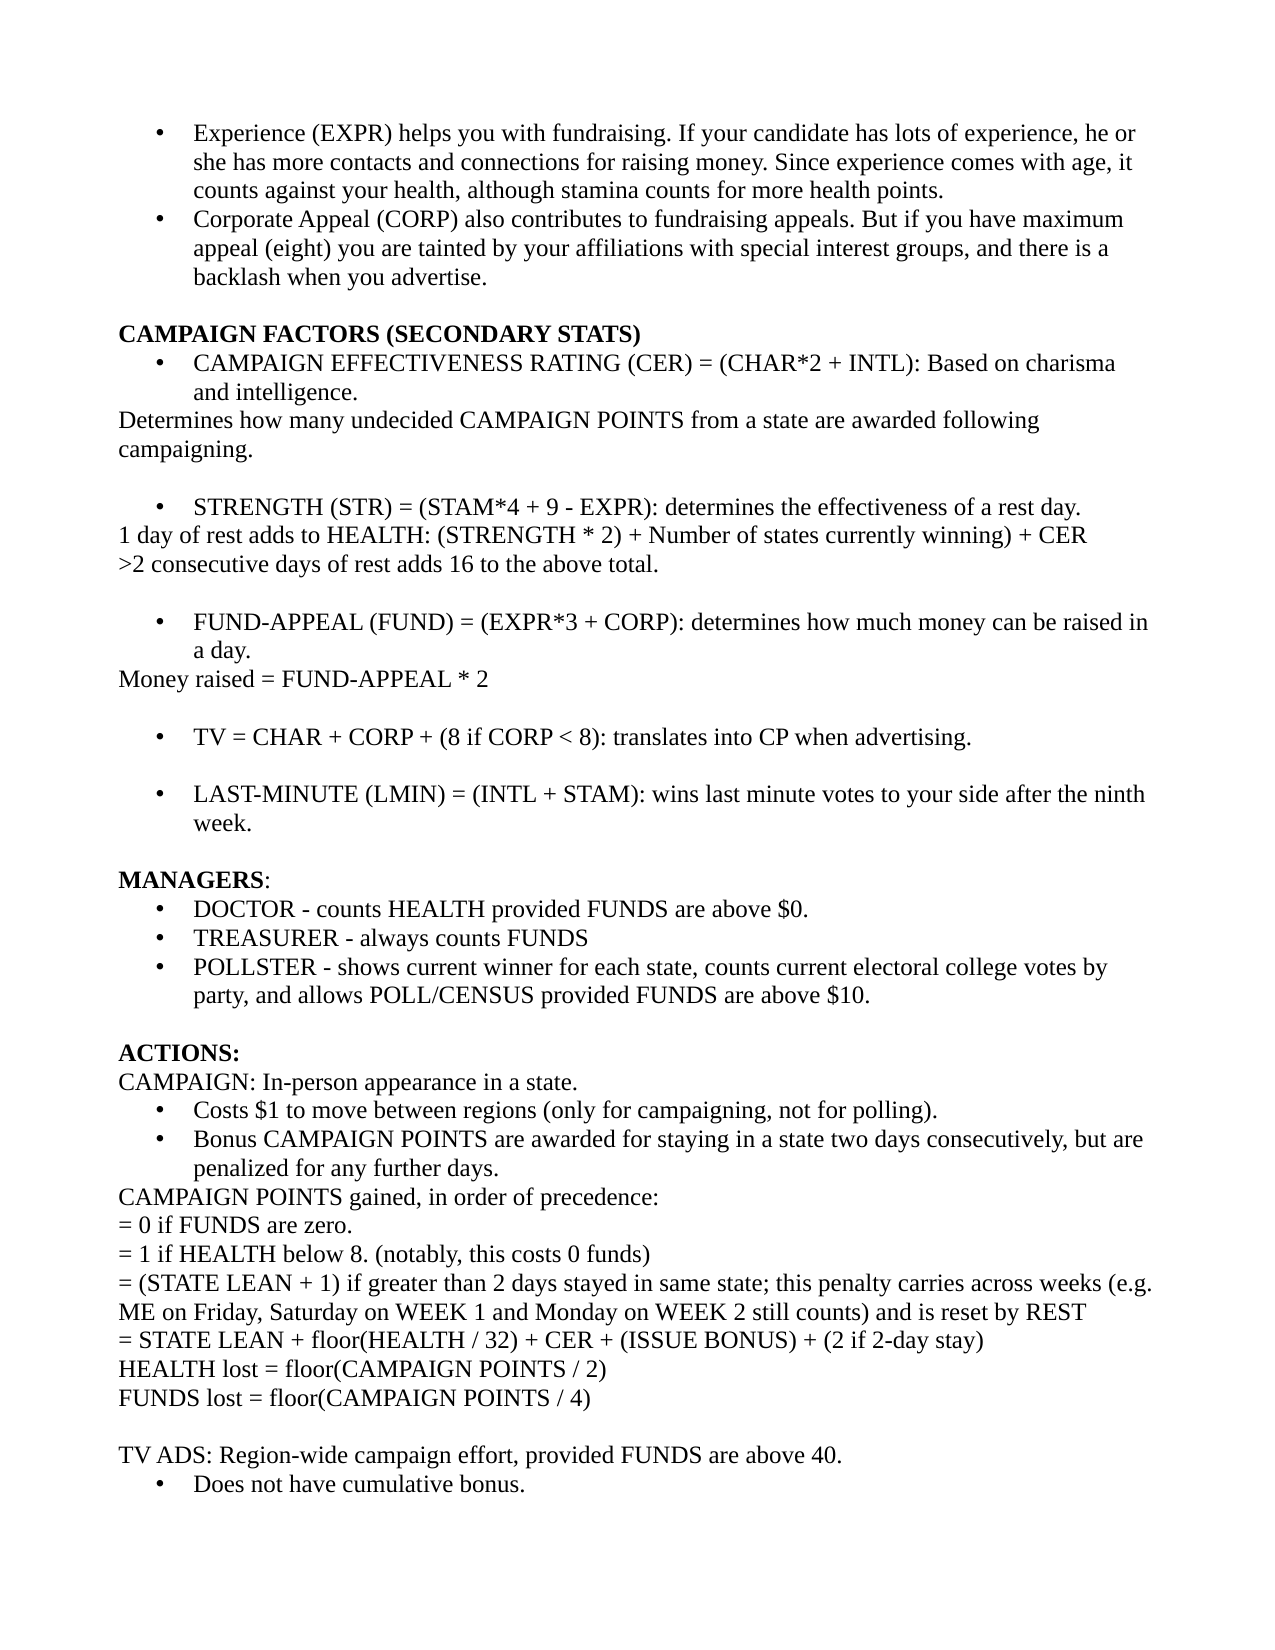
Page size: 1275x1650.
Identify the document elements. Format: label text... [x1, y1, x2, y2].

text = 1 if HEALTH below 8. (notably, this costs 0 funds) [118, 1239, 1157, 1268]
list TV = CHAR + CORP + (8 if CORP < 8): translates into CP when advertising. [156, 722, 1157, 751]
text HEALTH lost = floor(CAMPAIGN POINTS / 2) [118, 1354, 1157, 1383]
list CAMPAIGN EFFECTIVENESS RATING (CER) = (CHAR*2 + INTL): Based on charisma and intelligence. [156, 348, 1157, 406]
text CAMPAIGN: In-person appearance in a state. [118, 1067, 1157, 1096]
text CAMPAIGN FACTORS (SECONDARY STATS) [118, 319, 1157, 348]
text Determines how many undecided CAMPAIGN POINTS from a state are awarded following campaigning. [118, 406, 1157, 463]
text = STATE LEAN + floor(HEALTH / 32) + CER + (ISSUE BONUS) + (2 if 2-day stay) [118, 1326, 1157, 1354]
list POLLSTER - shows current winner for each state, counts current electoral college votes by party, and allows POLL/CENSUS provided FUNDS are above $10. [156, 952, 1157, 1009]
list Corporate Appeal (CORP) also contributes to fundraising appeals. But if you have maximum appeal (eight) you are tainted by your affiliations with special interest groups, and there is a backlash when you advertise. [156, 204, 1157, 291]
text Money raised = FUND-APPEAL * 2 [118, 664, 1157, 693]
text 1 day of rest adds to HEALTH: (STRENGTH * 2) + Number of states currently winning) + CER [118, 521, 1157, 549]
list Does not have cumulative bonus. [156, 1469, 1157, 1498]
text >2 consecutive days of rest adds 16 to the above total. [118, 549, 1157, 578]
text ACTIONS: [118, 1038, 1157, 1067]
list DOCTOR - counts HEALTH provided FUNDS are above $0. [156, 894, 1157, 923]
list FUND-APPEAL (FUND) = (EXPR*3 + CORP): determines how much money can be raised in a day. [156, 607, 1157, 664]
text MANAGERS: [118, 866, 1157, 894]
text = (STATE LEAN + 1) if greater than 2 days stayed in same state; this penalty carries across weeks (e.g. ME on Friday, Saturday on WEEK 1 and Monday on WEEK 2 still counts) and is reset by REST [118, 1268, 1157, 1326]
list LAST-MINUTE (LMIN) = (INTL + STAM): wins last minute votes to your side after the ninth week. [156, 779, 1157, 837]
text FUNDS lost = floor(CAMPAIGN POINTS / 4) [118, 1383, 1157, 1412]
text = 0 if FUNDS are zero. [118, 1211, 1157, 1239]
list Costs $1 to move between regions (only for campaigning, not for polling). [156, 1096, 1157, 1124]
list Experience (EXPR) helps you with fundraising. If your candidate has lots of experience, he or she has more contacts and connections for raising money. Since experience comes with age, it counts against your health, although stamina counts for more health points. [156, 118, 1157, 204]
text TV ADS: Region-wide campaign effort, provided FUNDS are above 40. [118, 1441, 1157, 1469]
list Bonus CAMPAIGN POINTS are awarded for staying in a state two days consecutively, but are penalized for any further days. [156, 1124, 1157, 1182]
list TREASURER - always counts FUNDS [156, 923, 1157, 952]
list STRENGTH (STR) = (STAM*4 + 9 - EXPR): determines the effectiveness of a rest day. [156, 492, 1157, 521]
text CAMPAIGN POINTS gained, in order of precedence: [118, 1182, 1157, 1211]
